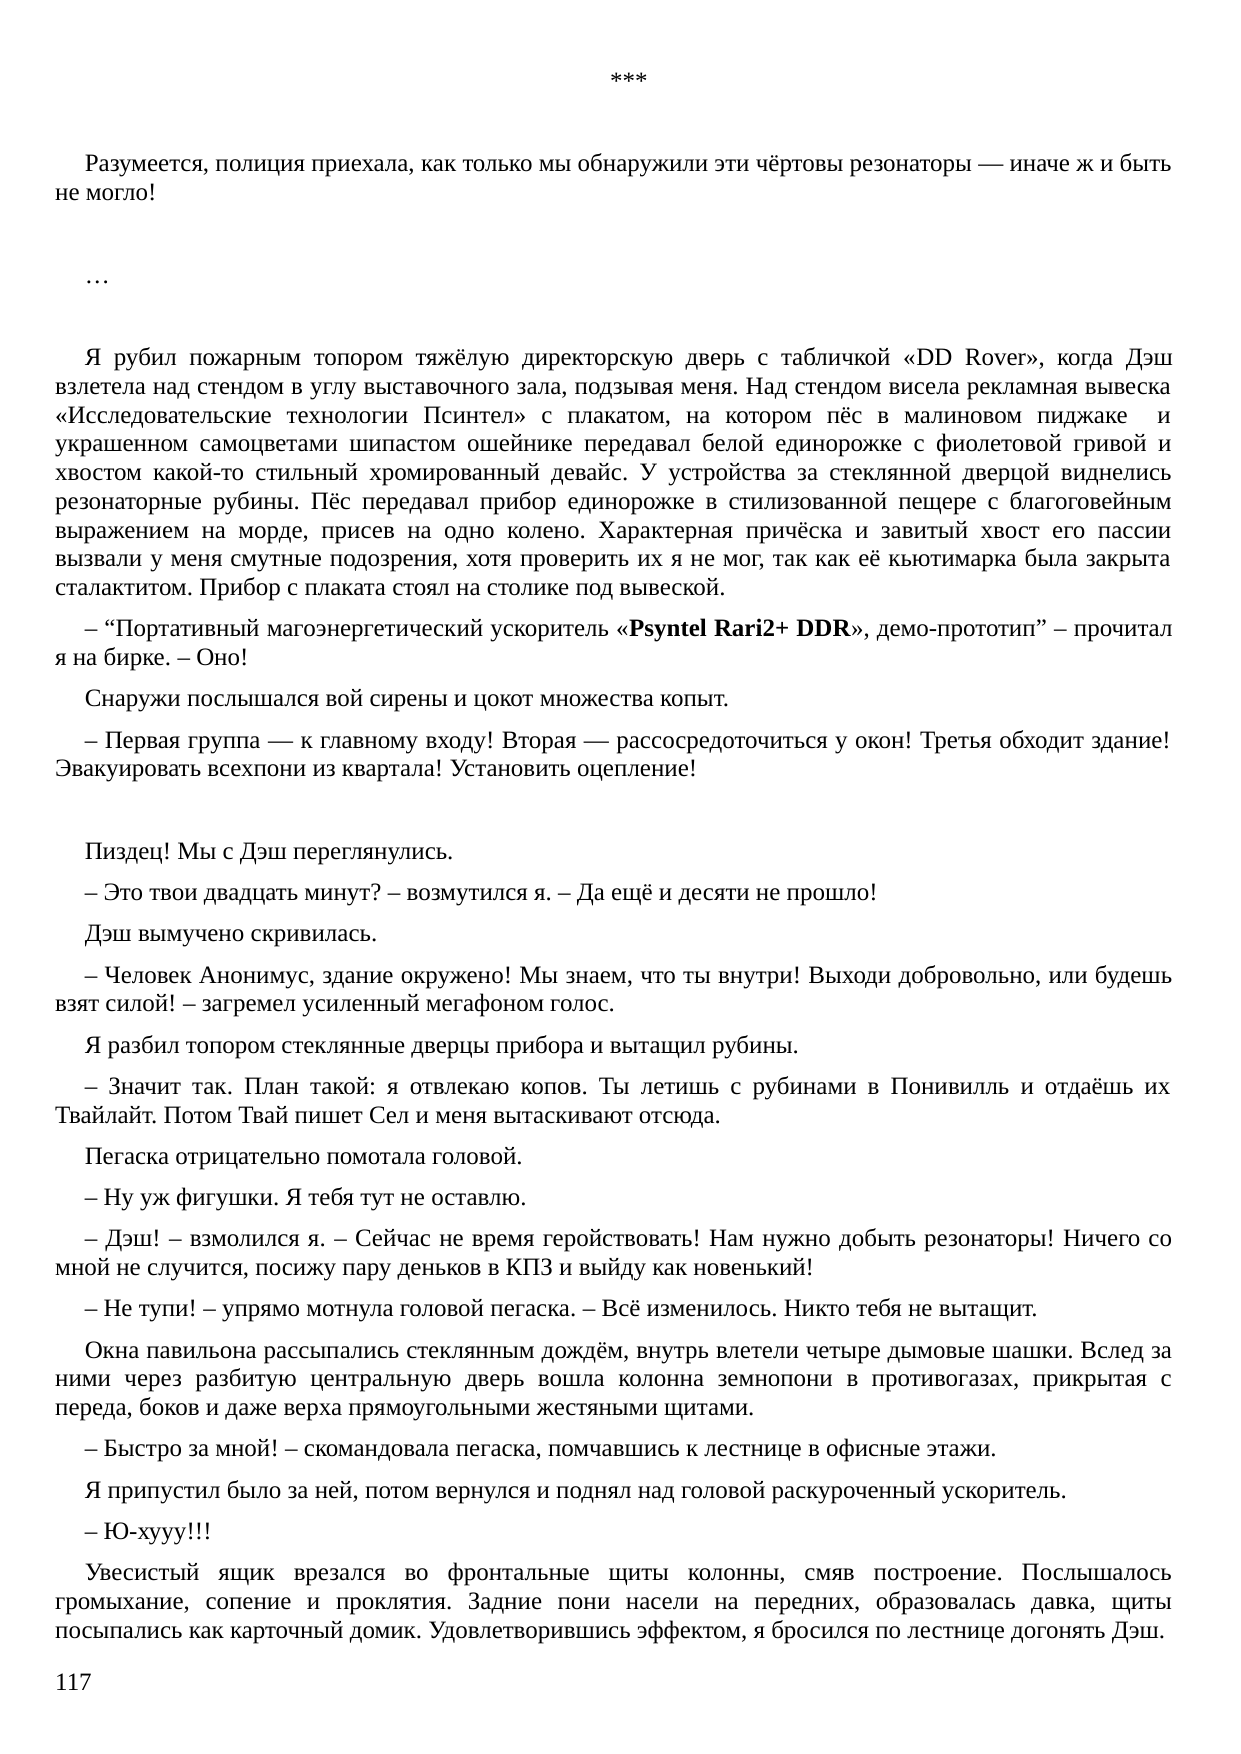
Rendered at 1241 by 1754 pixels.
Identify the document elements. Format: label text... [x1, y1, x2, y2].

text Окна павильона рассыпались стеклянным дождём, внутрь влетели четыре дымовые шашки. Вслед за ними через разбитую центральную дверь вошла колонна земнопони в противогазах, прикрытая с переда, боков и даже верха прямоугольными жестяными щитами. [55, 1335, 1173, 1421]
text – Быстро за мной! – скомандовала пегаска, помчавшись к лестнице в офисные этажи. [55, 1433, 1173, 1462]
text Снаружи послышался вой сирены и цокот множества копыт. [55, 683, 1173, 712]
text – Дэш! – взмолился я. – Сейчас не время геройствовать! Нам нужно добыть резонаторы! Ничего со мной не случится, посижу пару деньков в КПЗ и выйду как новенький! [55, 1223, 1173, 1281]
text – Значит так. План такой: я отвлекаю копов. Ты летишь с рубинами в Понивилль и отдаёшь их Твайлайт. Потом Твай пишет Сел и меня вытаскивают отсюда. [55, 1071, 1173, 1128]
text Пегаска отрицательно помотала головой. [55, 1141, 1173, 1170]
text Я разбил топором стеклянные дверцы прибора и вытащил рубины. [55, 1030, 1173, 1058]
text – Ю-хууу!!! [55, 1516, 1173, 1545]
text *** [55, 66, 1173, 95]
text Пиздец! Мы с Дэш переглянулись. [55, 836, 1173, 865]
text – Первая группа — к главному входу! Вторая — рассосредоточиться у окон! Третья обходит здание! Эвакуировать всехпони из квартала! Установить оцепление! [55, 725, 1173, 782]
text Разумеется, полиция приехала, как только мы обнаружили эти чёртовы резонаторы — иначе ж и быть не могло! [55, 148, 1173, 206]
text Дэш вымучено скривилась. [55, 918, 1173, 947]
text – “Портативный магоэнергетический ускоритель «Psyntel Rari2+ DDR», демо-прототип” – прочитал я на бирке. – Оно! [55, 613, 1173, 671]
text – Человек Анонимус, здание окружено! Мы знаем, что ты внутри! Выходи добровольно, или будешь взят силой! – загремел усиленный мегафоном голос. [55, 960, 1173, 1017]
text Я припустил было за ней, потом вернулся и поднял над головой раскуроченный ускоритель. [55, 1475, 1173, 1503]
text … [55, 260, 1173, 288]
text Увесистый ящик врезался во фронтальные щиты колонны, смяв построение. Послышалось громыхание, сопение и проклятия. Задние пони насели на передних, образовалась давка, щиты посыпались как карточный домик. Удовлетворившись эффектом, я бросился по лестнице догонять Дэш. [55, 1557, 1173, 1643]
text – Не тупи! – упрямо мотнула головой пегаска. – Всё изменилось. Никто тебя не вытащит. [55, 1293, 1173, 1322]
text Я рубил пожарным топором тяжёлую директорскую дверь с табличкой «DD Rover», когда Дэш взлетела над стендом в углу выставочного зала, подзывая меня. Над стендом висела рекламная вывеска «Исследовательские технологии Псинтел» с плакатом, на котором пёс в малиновом пиджаке и украшенном самоцветами шипастом ошейнике передавал белой единорожке с фиолетовой гривой и хвостом какой-то стильный хромированный девайс. У устройства за стеклянной дверцой виднелись резонаторные рубины. Пёс передавал прибор единорожке в стилизованной пещере с благоговейным выражением на морде, присев на одно колено. Характерная причёска и завитый хвост его пассии вызвали у меня смутные подозрения, хотя проверить их я не мог, так как её кьютимарка была закрыта сталактитом. Прибор с плаката стоял на столике под вывеской. [55, 342, 1173, 601]
text – Ну уж фигушки. Я тебя тут не оставлю. [55, 1182, 1173, 1211]
text – Это твои двадцать минут? – возмутился я. – Да ещё и десяти не прошло! [55, 877, 1173, 906]
